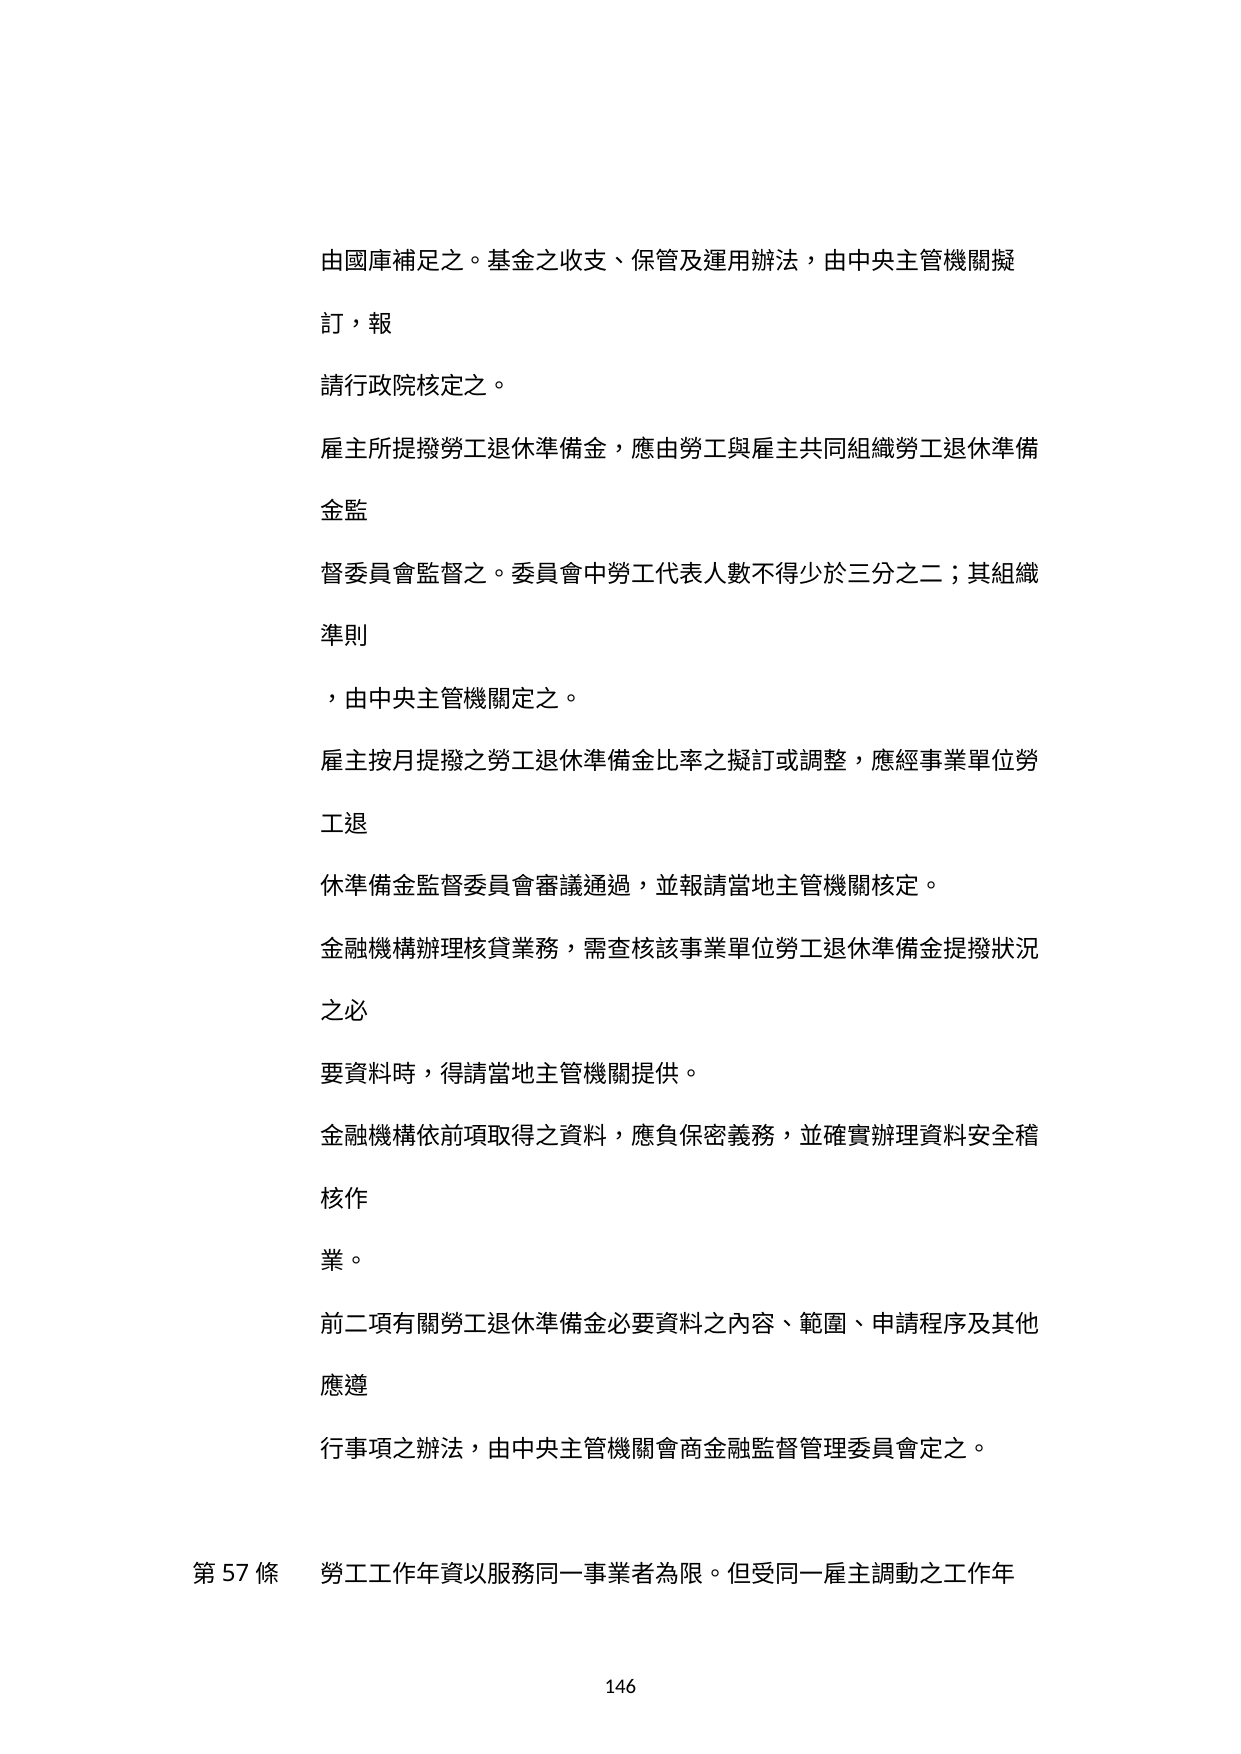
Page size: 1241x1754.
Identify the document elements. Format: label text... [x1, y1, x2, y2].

table_cell [302, 1472, 315, 1597]
table_cell [188, 155, 302, 1472]
table_cell 第 57 條 [188, 1472, 302, 1597]
table_cell [302, 155, 315, 1472]
table_cell 由國庫補足之。基金之收支、保管及運用辦法，由中央主管機關擬訂，報 請行政院核定之。 雇主所提撥勞工退休準備金，應由勞工與雇主共同組織勞工退休準備金監 督委員會監督之。委員會中勞工代表人數不得少於三分之二；其組織準則 ，由中央主管機關定之。 雇主按月提撥之勞工退休準備金比率之擬訂或調整，應經事業單位勞工退 休準備金監督委員會審議通過，並報請當地主管機關核定。 金融機構辦理核貸業務，需查核該事業單位勞工退休準備金提撥狀況之必 要資料時，得請當地主管機關提供。 金融機構依前項取得之資料，應負保密義務，並確實辦理資料安全稽核作 業。 前二項有關勞工退休準備金必要資料之內容、範圍、申請程序及其他應遵 行事項之辦法，由中央主管機關會商金融監督管理委員會定之。 [315, 155, 1053, 1472]
table_cell 勞工工作年資以服務同一事業者為限。但受同一雇主調動之工作年 [315, 1472, 1053, 1597]
